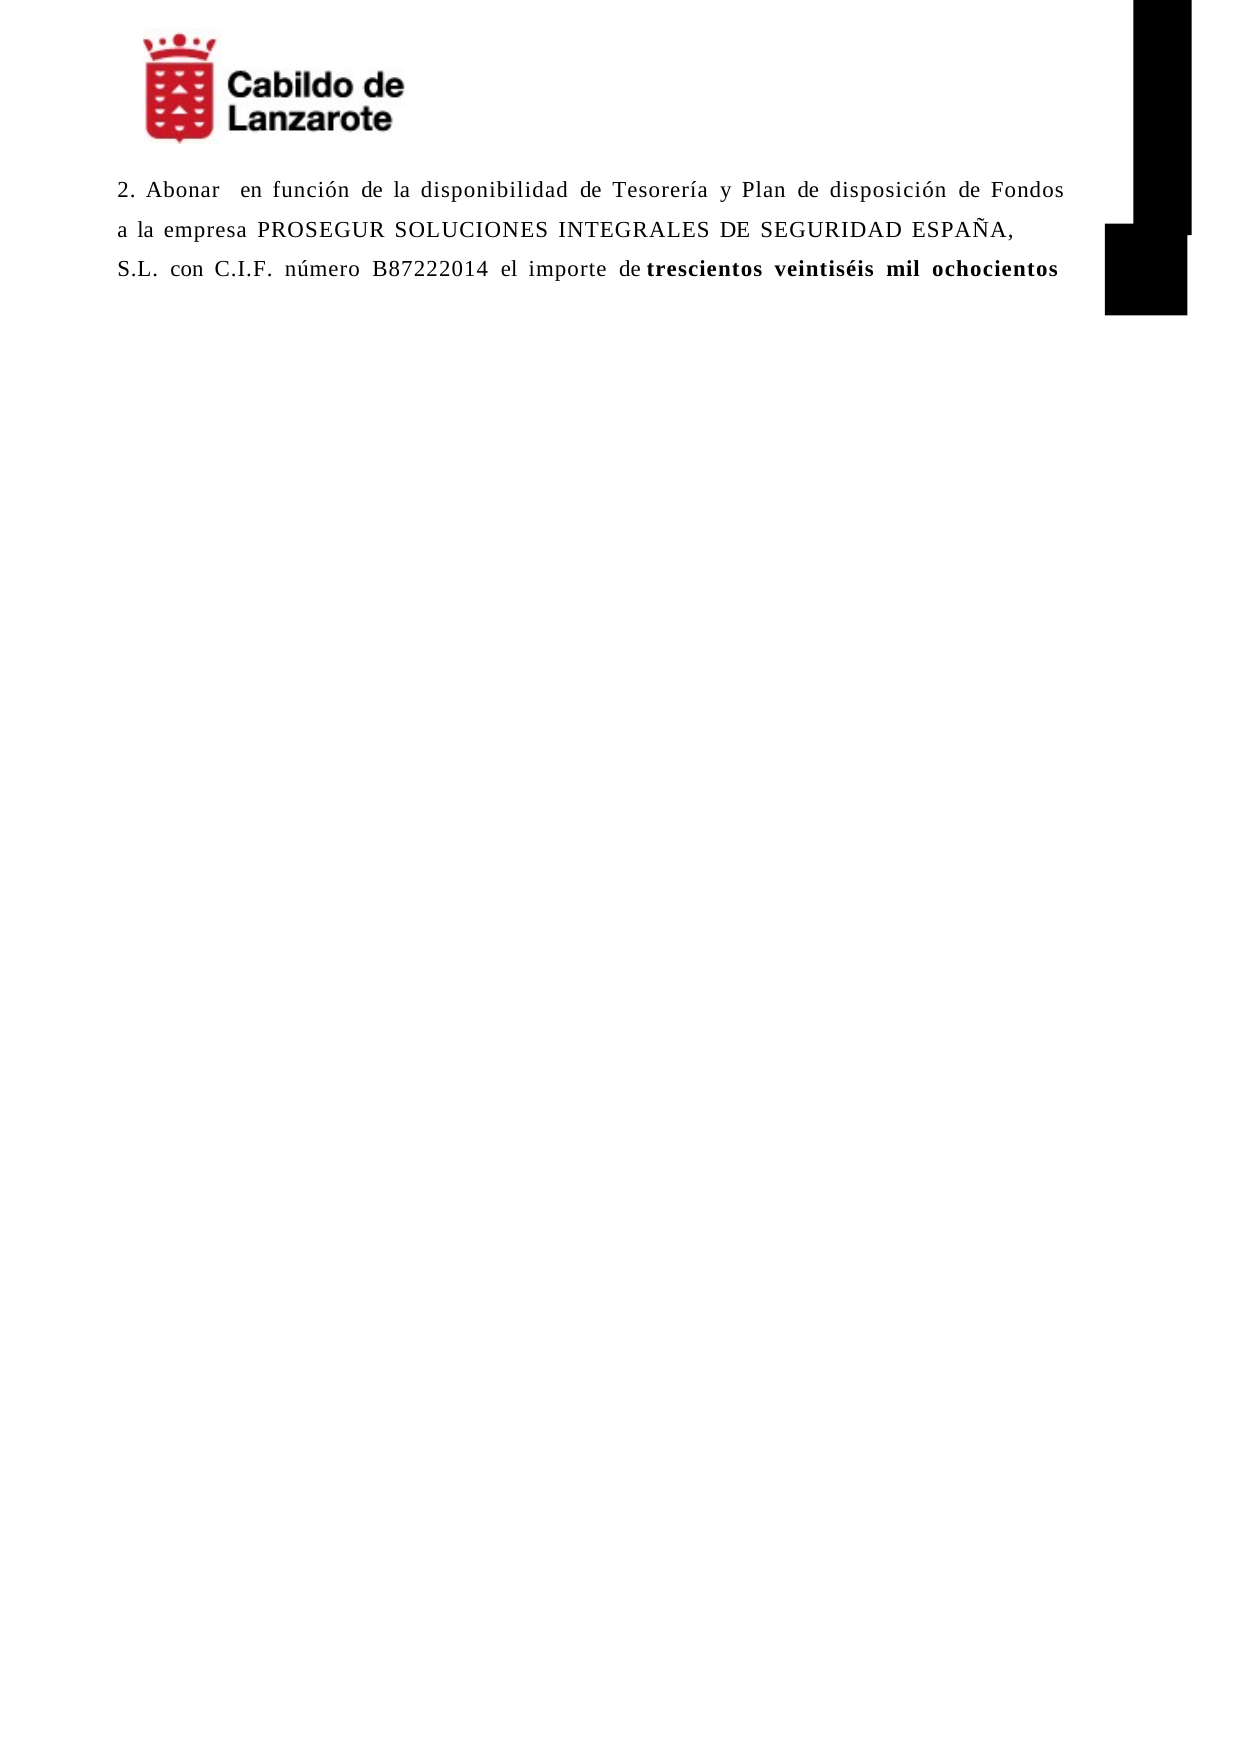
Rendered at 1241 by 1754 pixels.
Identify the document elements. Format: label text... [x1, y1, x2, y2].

list Abonar en función de la disponibilidad de Tesorería y Plan de disposición de Fondos a la empresa PROSEGUR SOLUCIONES INTEGRALES DE SEGURIDAD ESPAÑA, [117, 176, 1069, 242]
text S.L. con C.I.F. número B87222014 el importe de trescientos veintiséis mil ochocientos [117, 255, 1104, 282]
picture [143, 28, 406, 144]
